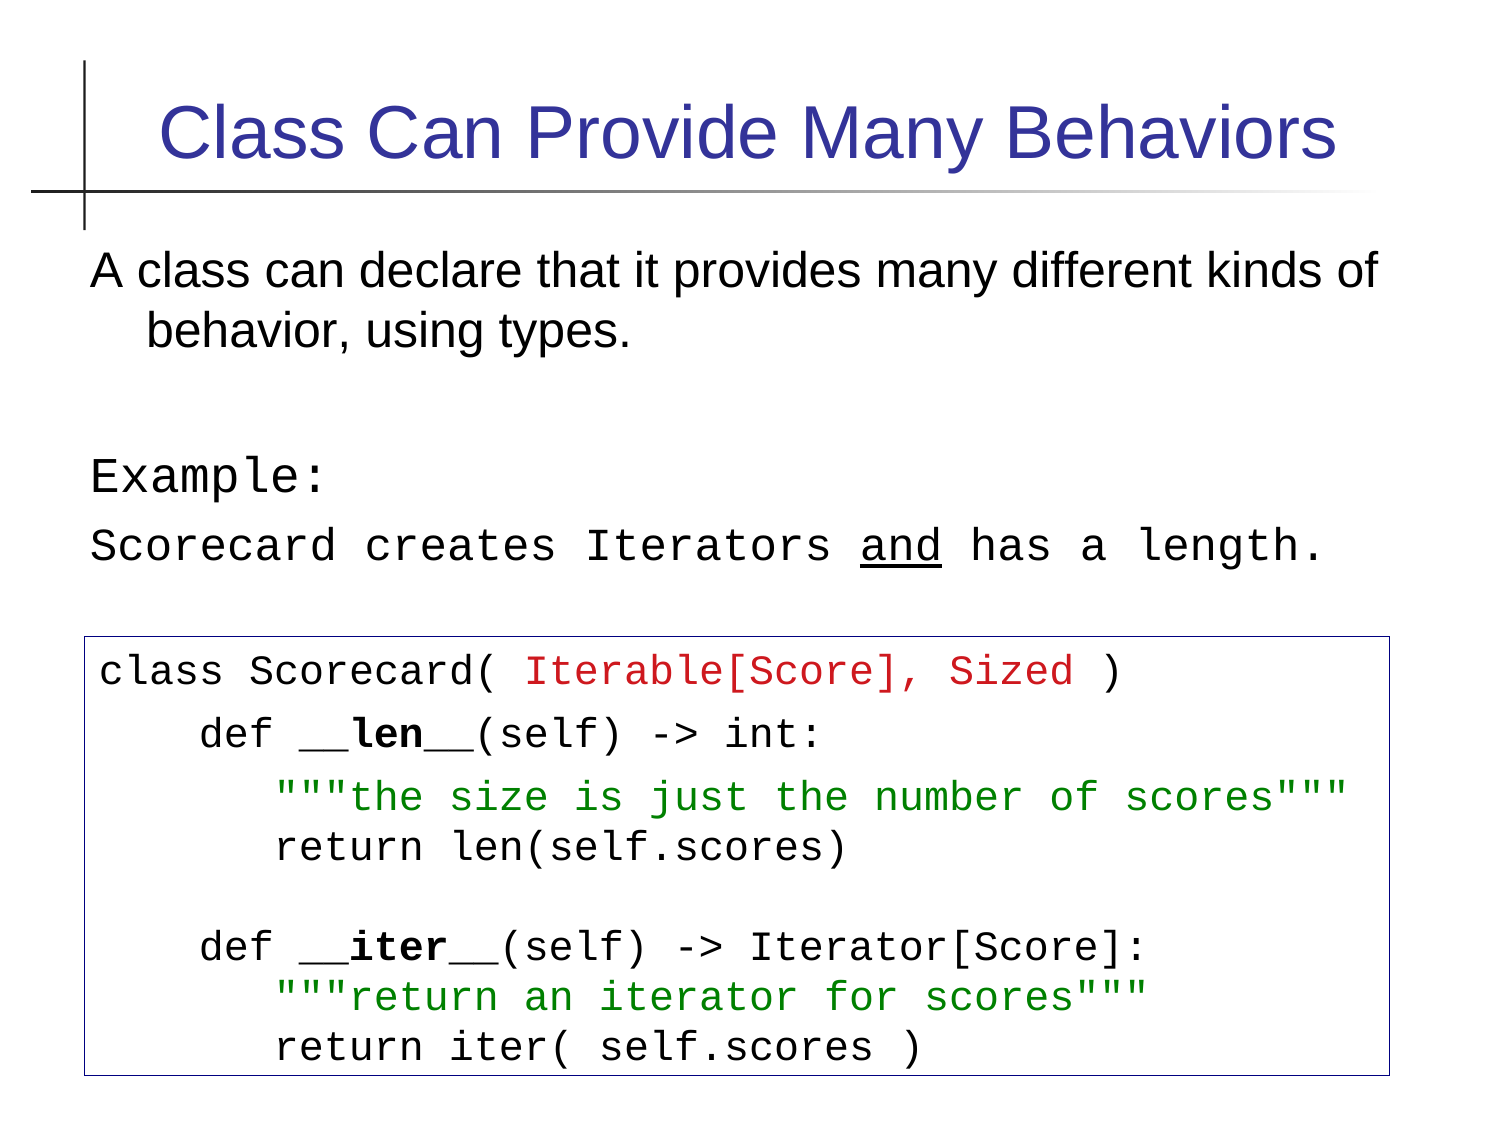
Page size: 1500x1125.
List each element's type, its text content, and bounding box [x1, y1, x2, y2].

text_box class Scorecard( Iterable[Score], Sized ) def __len__(self) -> int: """the size is just the number of scores""" return len(self.scores) def __iter__(self) -> Iterator[Score]: """return an iterator for scores""" return iter( self.scores ) [84, 636, 1390, 1076]
title Class Can Provide Many Behaviors [100, 42, 1397, 182]
list A class can declare that it provides many different kinds of behavior, using types. Example: Scorecard creates Iterators and has a length. [75, 229, 1426, 841]
